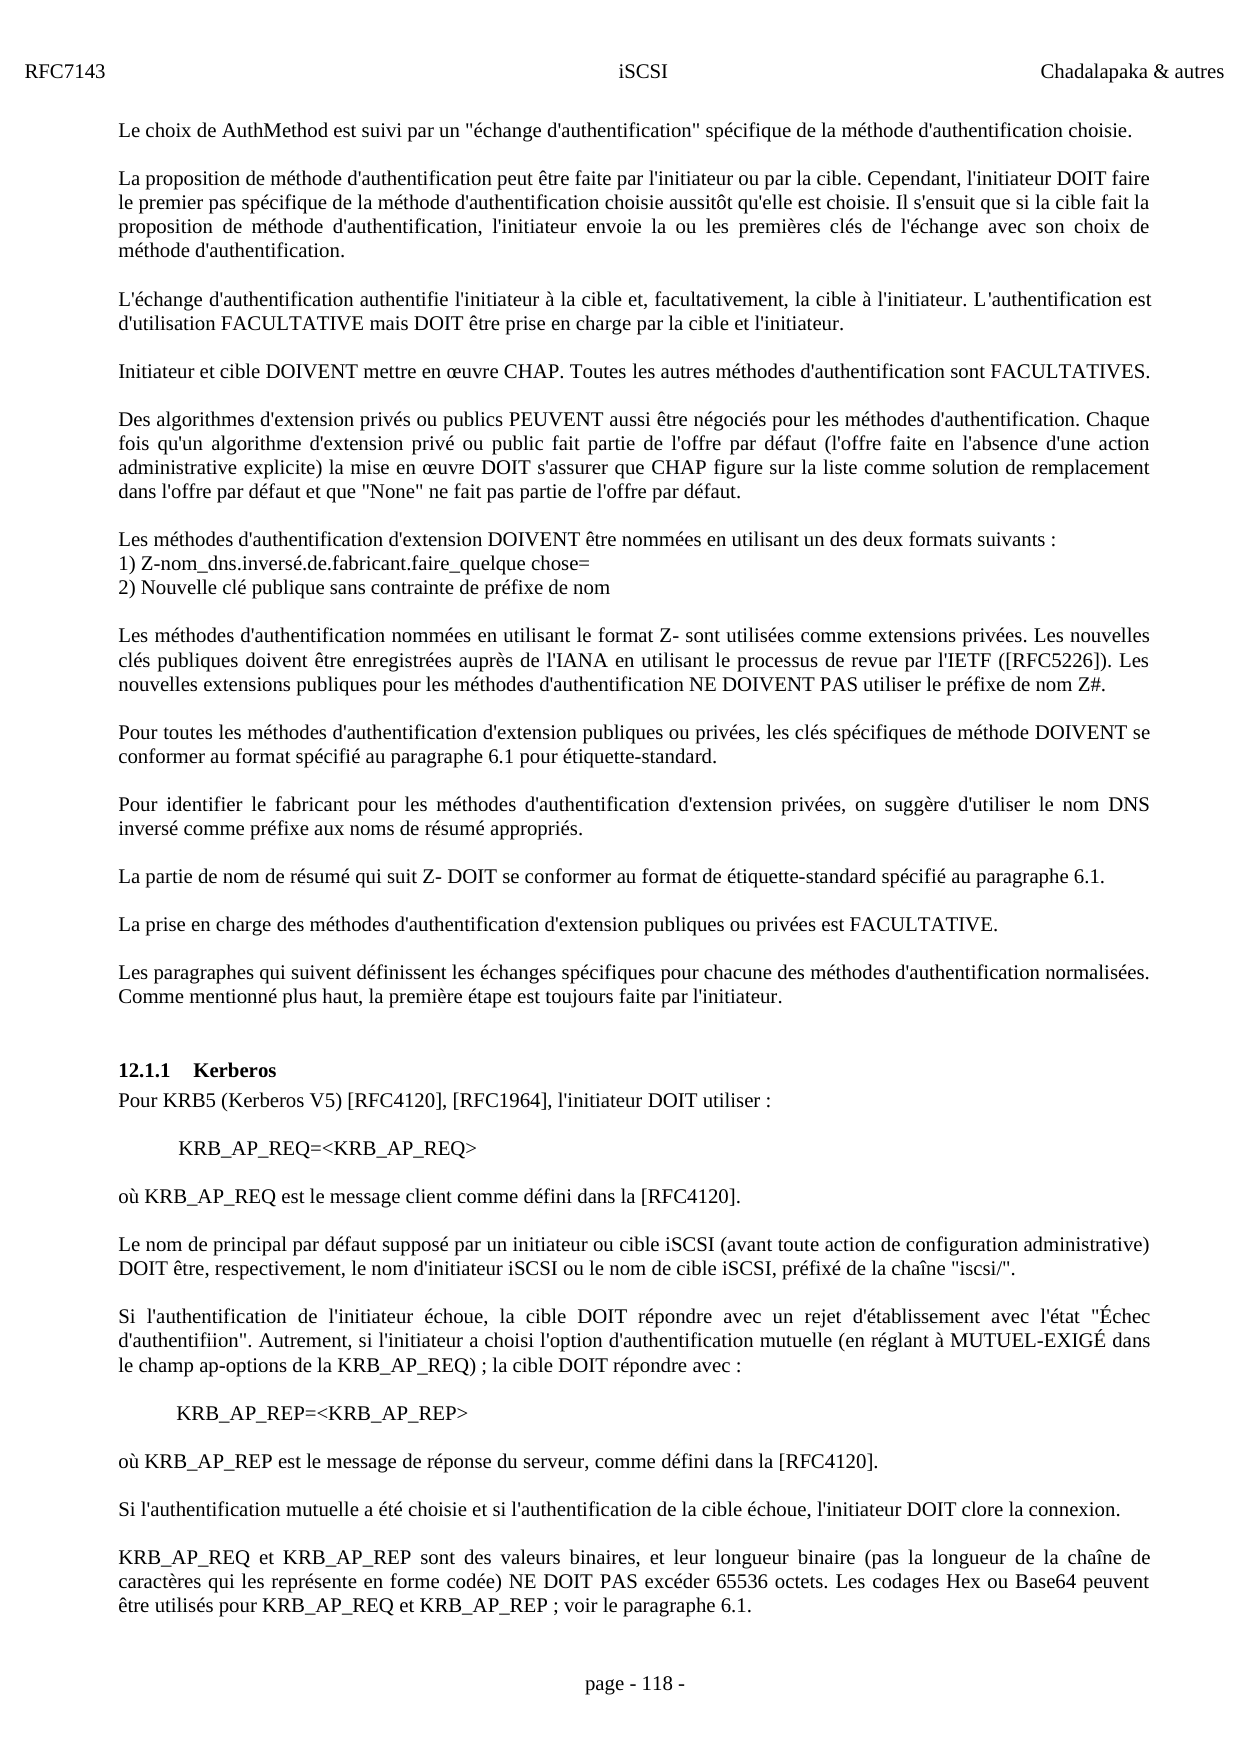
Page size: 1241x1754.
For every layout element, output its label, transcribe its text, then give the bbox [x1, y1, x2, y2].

text Si l'authentification mutuelle a été choisie et si l'authentification de la cible échoue, l'initiateur DOIT clore la connexion. [118, 1497, 1152, 1521]
text 1) Z-nom_dns.inversé.de.fabricant.faire_quelque chose= [118, 551, 1152, 575]
text KRB_AP_REQ et KRB_AP_REP sont des valeurs binaires, et leur longueur binaire (pas la longueur de la chaîne de caractères qui les représente en forme codée) NE DOIT PAS excéder 65536 octets. Les codages Hex ou Base64 peuvent être utilisés pour KRB_AP_REQ et KRB_AP_REP ; voir le paragraphe 6.1. [118, 1545, 1152, 1617]
text Les paragraphes qui suivent définissent les échanges spécifiques pour chacune des méthodes d'authentification normalisées. Comme mentionné plus haut, la première étape est toujours faite par l'initiateur. [118, 960, 1152, 1008]
text Pour identifier le fabricant pour les méthodes d'authentification d'extension privées, on suggère d'utiliser le nom DNS inversé comme préfixe aux noms de résumé appropriés. [118, 792, 1152, 840]
text Initiateur et cible DOIVENT mettre en œuvre CHAP. Toutes les autres méthodes d'authentification sont FACULTATIVES. [118, 359, 1152, 383]
text Si l'authentification de l'initiateur échoue, la cible DOIT répondre avec un rejet d'établissement avec l'état "Échec d'authentifiion". Autrement, si l'initiateur a choisi l'option d'authentification mutuelle (en réglant à MUTUEL-EXIGÉ dans le champ ap-options de la KRB_AP_REQ) ; la cible DOIT répondre avec : [118, 1304, 1152, 1377]
text Pour KRB5 (Kerberos V5) [RFC4120], [RFC1964], l'initiateur DOIT utiliser : [118, 1088, 1152, 1112]
text La prise en charge des méthodes d'authentification d'extension publiques ou privées est FACULTATIVE. [118, 912, 1152, 936]
subtitle 12.1.1 Kerberos [118, 1057, 1152, 1082]
text Le nom de principal par défaut supposé par un initiateur ou cible iSCSI (avant toute action de configuration administrative) DOIT être, respectivement, le nom d'initiateur iSCSI ou le nom de cible iSCSI, préfixé de la chaîne "iscsi/". [118, 1232, 1152, 1280]
text KRB_AP_REQ=<KRB_AP_REQ> [178, 1136, 1152, 1160]
text Pour toutes les méthodes d'authentification d'extension publiques ou privées, les clés spécifiques de méthode DOIVENT se conformer au format spécifié au paragraphe 6.1 pour étiquette-standard. [118, 720, 1152, 768]
text Le choix de AuthMethod est suivi par un "échange d'authentification" spécifique de la méthode d'authentification choisie. [118, 118, 1152, 142]
text KRB_AP_REP=<KRB_AP_REP> [176, 1401, 1152, 1425]
text L'échange d'authentification authentifie l'initiateur à la cible et, facultativement, la cible à l'initiateur. L'authentification est d'utilisation FACULTATIVE mais DOIT être prise en charge par la cible et l'initiateur. [118, 287, 1152, 335]
text Les méthodes d'authentification d'extension DOIVENT être nommées en utilisant un des deux formats suivants : [118, 527, 1152, 551]
text Les méthodes d'authentification nommées en utilisant le format Z- sont utilisées comme extensions privées. Les nouvelles clés publiques doivent être enregistrées auprès de l'IANA en utilisant le processus de revue par l'IETF ([RFC5226]). Les nouvelles extensions publiques pour les méthodes d'authentification NE DOIVENT PAS utiliser le préfixe de nom Z#. [118, 623, 1152, 696]
text Des algorithmes d'extension privés ou publics PEUVENT aussi être négociés pour les méthodes d'authentification. Chaque fois qu'un algorithme d'extension privé ou public fait partie de l'offre par défaut (l'offre faite en l'absence d'une action administrative explicite) la mise en œuvre DOIT s'assurer que CHAP figure sur la liste comme solution de remplacement dans l'offre par défaut et que "None" ne fait pas partie de l'offre par défaut. [118, 407, 1152, 503]
text où KRB_AP_REP est le message de réponse du serveur, comme défini dans la [RFC4120]. [118, 1449, 1152, 1473]
text La partie de nom de résumé qui suit Z- DOIT se conformer au format de étiquette-standard spécifié au paragraphe 6.1. [118, 864, 1152, 888]
text où KRB_AP_REQ est le message client comme défini dans la [RFC4120]. [118, 1184, 1152, 1208]
text La proposition de méthode d'authentification peut être faite par l'initiateur ou par la cible. Cependant, l'initiateur DOIT faire le premier pas spécifique de la méthode d'authentification choisie aussitôt qu'elle est choisie. Il s'ensuit que si la cible fait la proposition de méthode d'authentification, l'initiateur envoie la ou les premières clés de l'échange avec son choix de méthode d'authentification. [118, 166, 1152, 262]
text 2) Nouvelle clé publique sans contrainte de préfixe de nom [118, 575, 1152, 599]
